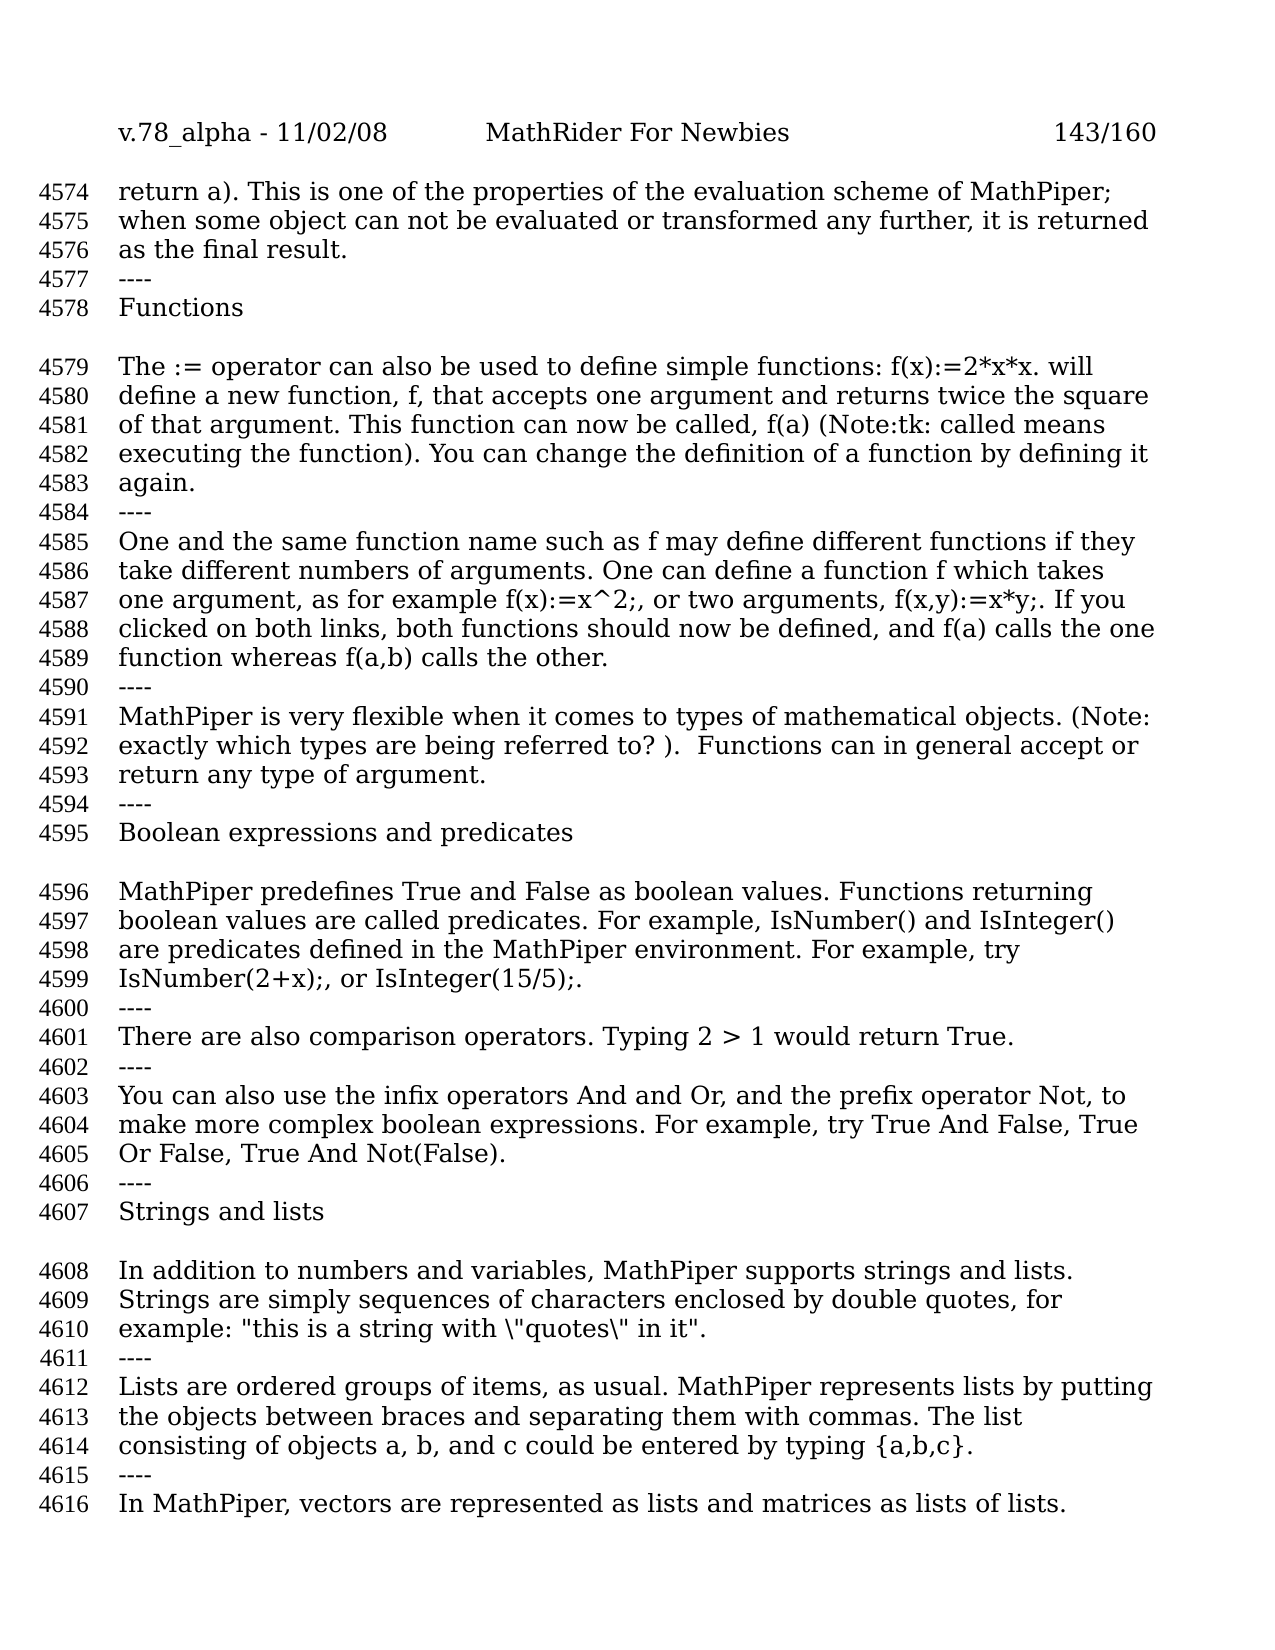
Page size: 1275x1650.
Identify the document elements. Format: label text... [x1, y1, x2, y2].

text ---- [118, 1052, 1157, 1081]
text ---- [118, 264, 1157, 293]
text ---- [118, 993, 1157, 1023]
text ---- [118, 498, 1157, 527]
text You can also use the infix operators And and Or, and the prefix operator Not, to make more complex boolean expressions. For example, try True And False, True Or False, True And Not(False). [118, 1081, 1157, 1168]
text There are also comparison operators. Typing 2 > 1 would return True. [118, 1023, 1157, 1052]
text ---- [118, 673, 1157, 702]
text In addition to numbers and variables, MathPiper supports strings and lists. Strings are simply sequences of characters enclosed by double quotes, for example: "this is a string with \"quotes\" in it". [118, 1256, 1157, 1343]
text Functions [118, 293, 1157, 323]
text MathPiper is very flexible when it comes to types of mathematical objects. (Note: exactly which types are being referred to? ). Functions can in general accept or return any type of argument. [118, 702, 1157, 789]
text MathPiper predefines True and False as boolean values. Functions returning boolean values are called predicates. For example, IsNumber() and IsInteger() are predicates defined in the MathPiper environment. For example, try IsNumber(2+x);, or IsInteger(15/5);. [118, 877, 1157, 993]
text ---- [118, 1460, 1157, 1489]
text One and the same function name such as f may define different functions if they take different numbers of arguments. One can define a function f which takes one argument, as for example f(x):=x^2;, or two arguments, f(x,y):=x*y;. If you clicked on both links, both functions should now be defined, and f(a) calls the one function whereas f(a,b) calls the other. [118, 527, 1157, 673]
text Boolean expressions and predicates [118, 818, 1157, 848]
text ---- [118, 1343, 1157, 1373]
text Lists are ordered groups of items, as usual. MathPiper represents lists by putting the objects between braces and separating them with commas. The list consisting of objects a, b, and c could be entered by typing {a,b,c}. [118, 1373, 1157, 1460]
text ---- [118, 1168, 1157, 1198]
text The := operator can also be used to define simple functions: f(x):=2*x*x. will define a new function, f, that accepts one argument and returns twice the square of that argument. This function can now be called, f(a) (Note:tk: called means executing the function). You can change the definition of a function by defining it again. [118, 352, 1157, 498]
text ---- [118, 789, 1157, 818]
text Strings and lists [118, 1198, 1157, 1227]
text In MathPiper, vectors are represented as lists and matrices as lists of lists. [118, 1489, 1157, 1518]
text return a). This is one of the properties of the evaluation scheme of MathPiper; when some object can not be evaluated or transformed any further, it is returned as the final result. [118, 177, 1157, 264]
